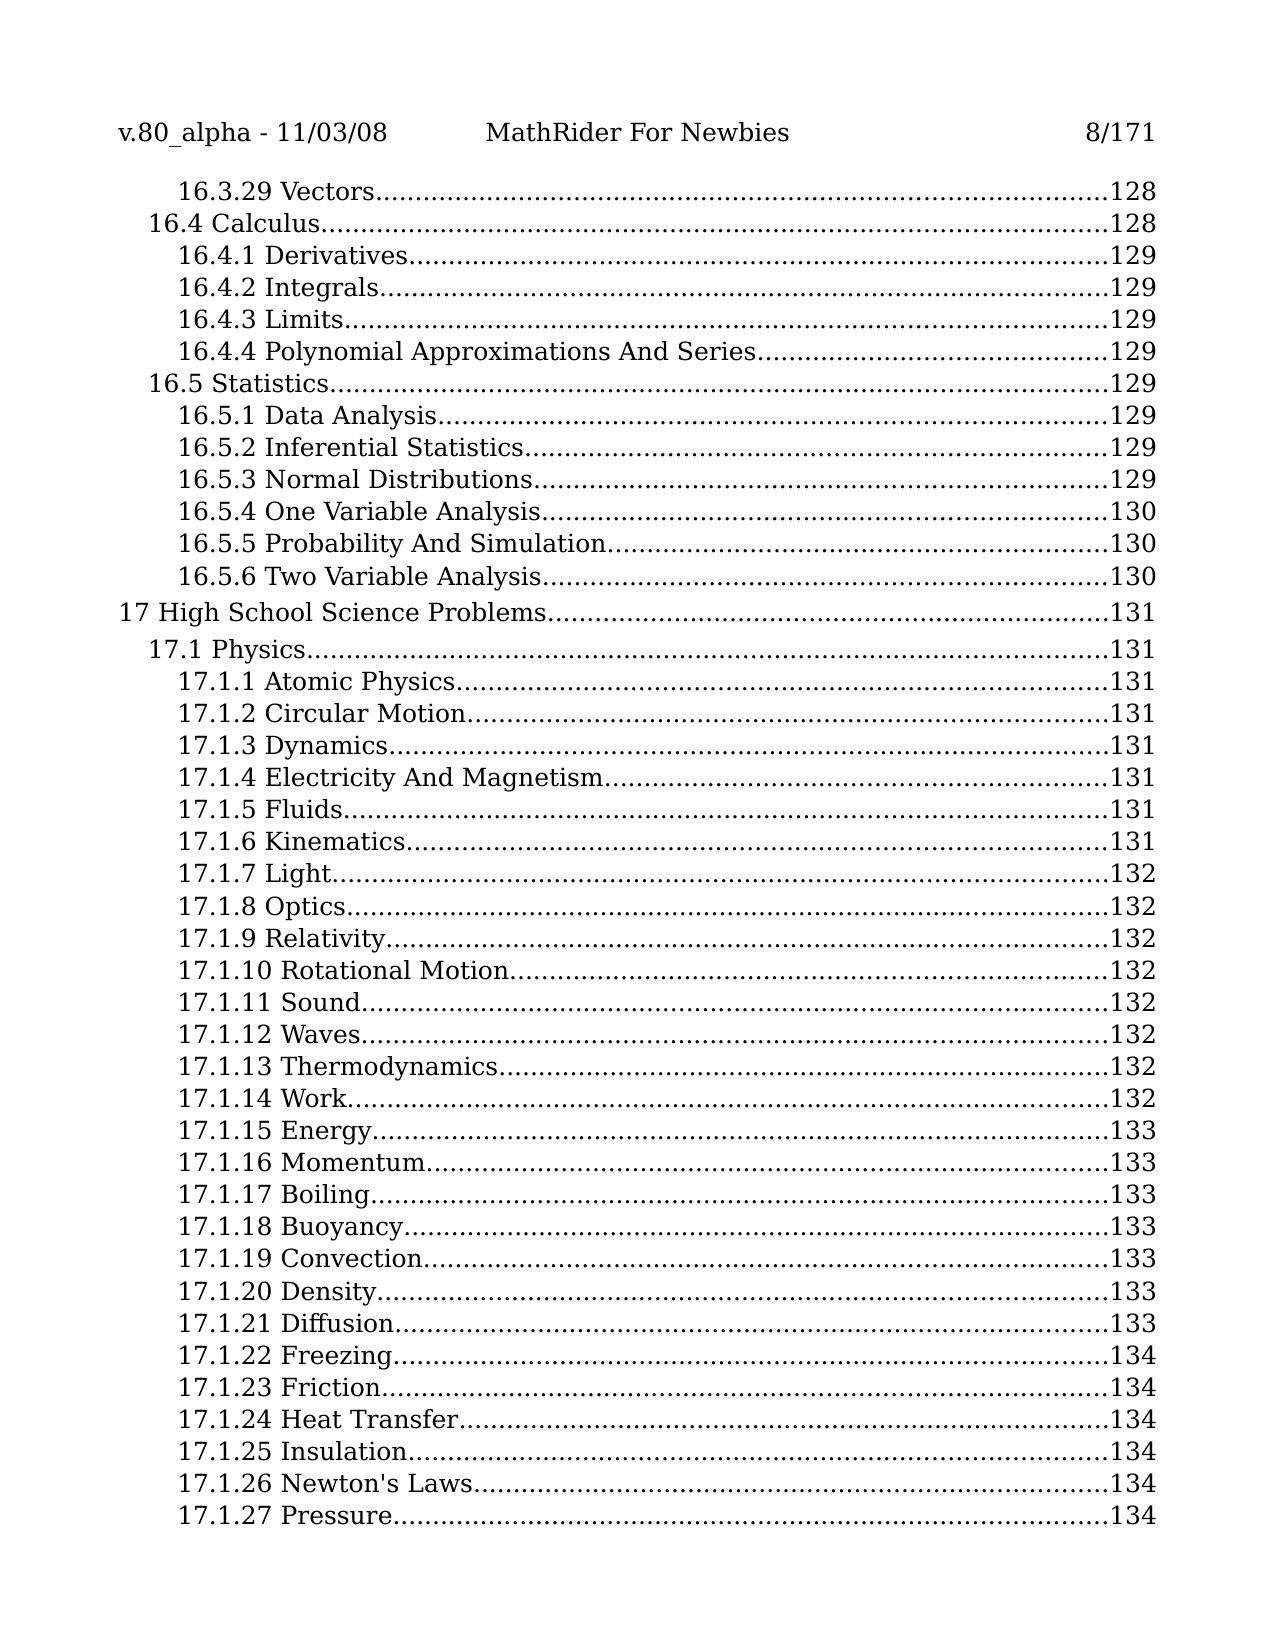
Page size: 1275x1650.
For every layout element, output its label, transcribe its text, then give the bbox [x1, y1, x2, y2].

text 17.1.25 Insulation 134 [177, 1437, 1157, 1466]
text 16.5 Statistics 129 [148, 369, 1157, 398]
text 17.1.15 Energy 133 [177, 1116, 1157, 1146]
text 17.1.27 Pressure 134 [177, 1501, 1157, 1531]
text 17.1.3 Dynamics 131 [177, 731, 1157, 761]
text 17.1.14 Work 132 [177, 1084, 1157, 1113]
text 16.5.4 One Variable Analysis 130 [177, 498, 1157, 527]
text 17.1.20 Density 133 [177, 1277, 1157, 1306]
text 16.5.1 Data Analysis 129 [177, 401, 1157, 431]
text 16.4.4 Polynomial Approximations And Series 129 [177, 337, 1157, 366]
text 17.1.17 Boiling 133 [177, 1181, 1157, 1210]
text 17.1.23 Friction 134 [177, 1373, 1157, 1402]
text 17.1.6 Kinematics 131 [177, 828, 1157, 857]
text 17.1 Physics 131 [148, 635, 1157, 664]
text 16.4.1 Derivatives 129 [177, 241, 1157, 270]
text 16.4 Calculus 128 [148, 209, 1157, 238]
text 17.1.16 Momentum 133 [177, 1148, 1157, 1178]
text 16.3.29 Vectors 128 [177, 177, 1157, 206]
text 16.4.3 Limits 129 [177, 305, 1157, 334]
text 17.1.8 Optics 132 [177, 892, 1157, 921]
text 17.1.18 Buoyancy 133 [177, 1213, 1157, 1242]
text 17.1.10 Rotational Motion 132 [177, 956, 1157, 985]
text 17 High School Science Problems 131 [118, 598, 1157, 628]
text 16.4.2 Integrals 129 [177, 273, 1157, 302]
text 17.1.5 Fluids 131 [177, 796, 1157, 825]
text 17.1.9 Relativity 132 [177, 924, 1157, 953]
text 17.1.2 Circular Motion 131 [177, 699, 1157, 728]
text 17.1.4 Electricity And Magnetism 131 [177, 763, 1157, 793]
text 17.1.11 Sound 132 [177, 988, 1157, 1017]
text 17.1.13 Thermodynamics 132 [177, 1052, 1157, 1081]
text 17.1.7 Light 132 [177, 860, 1157, 889]
text 16.5.2 Inferential Statistics 129 [177, 433, 1157, 463]
text 16.5.3 Normal Distributions 129 [177, 466, 1157, 495]
text 17.1.26 Newton's Laws 134 [177, 1469, 1157, 1498]
text 16.5.6 Two Variable Analysis 130 [177, 562, 1157, 591]
text 17.1.12 Waves 132 [177, 1020, 1157, 1049]
text 17.1.22 Freezing 134 [177, 1341, 1157, 1370]
text 17.1.21 Diffusion 133 [177, 1309, 1157, 1338]
text 17.1.19 Convection 133 [177, 1245, 1157, 1274]
text 17.1.24 Heat Transfer 134 [177, 1405, 1157, 1434]
text 17.1.1 Atomic Physics 131 [177, 667, 1157, 696]
text 16.5.5 Probability And Simulation 130 [177, 530, 1157, 559]
